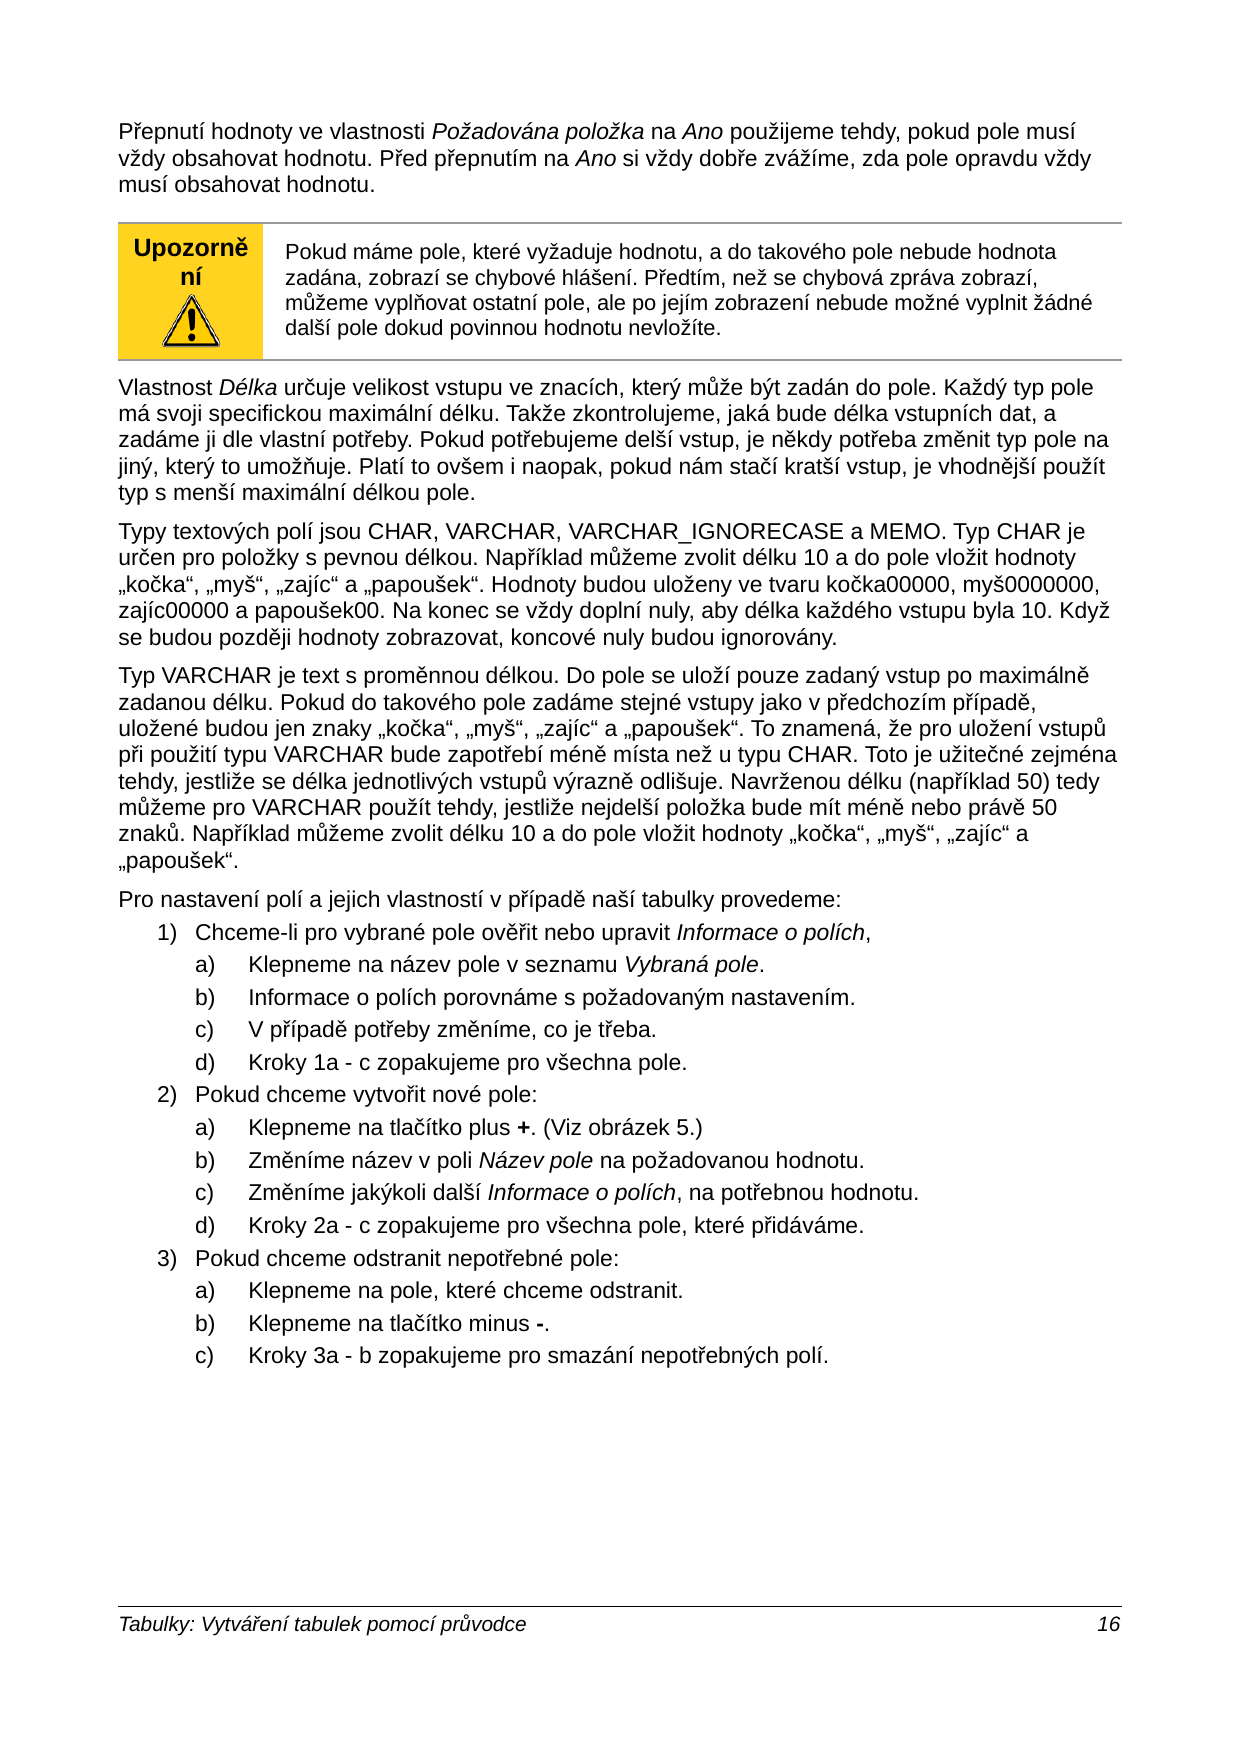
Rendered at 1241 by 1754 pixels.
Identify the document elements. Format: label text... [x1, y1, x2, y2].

text Přepnutí hodnoty ve vlastnosti Požadována položka na Ano použijeme tehdy, pokud pole musí vždy obsahovat hodnotu. Před přepnutím na Ano si vždy dobře zvážíme, zda pole opravdu vždy musí obsahovat hodnotu. [118, 118, 1122, 197]
list Klepneme na tlačítko minus -. [195, 1310, 1122, 1336]
list Klepneme na název pole v seznamu Vybraná pole. [195, 951, 1122, 977]
text Vlastnost Délka určuje velikost vstupu ve znacích, který může být zadán do pole. Každý typ pole má svoji specifickou maximální délku. Takže zkontrolujeme, jaká bude délka vstupních dat, a zadáme ji dle vlastní potřeby. Pokud potřebujeme delší vstup, je někdy potřeba změnit typ pole na jiný, který to umožňuje. Platí to ovšem i naopak, pokud nám stačí kratší vstup, je vhodnější použít typ s menší maximální délkou pole. [118, 374, 1122, 506]
table_header Pokud máme pole, které vyžaduje hodnotu, a do takového pole nebude hodnota zadána, zobrazí se chybové hlášení. Předtím, než se chybová zpráva zobrazí, můžeme vyplňovat ostatní pole, ale po jejím zobrazení nebude možné vyplnit žádné další pole dokud povinnou hodnotu nevložíte. [264, 224, 1122, 359]
table_header Upozornění [118, 224, 263, 359]
list Kroky 1a - c zopakujeme pro všechna pole. [195, 1049, 1122, 1075]
list Kroky 3a - b zopakujeme pro smazání nepotřebných polí. [195, 1342, 1122, 1369]
list Pokud chceme odstranit nepotřebné pole: [177, 1244, 1122, 1271]
list Klepneme na pole, které chceme odstranit. [195, 1277, 1122, 1303]
list Pokud chceme vytvořit nové pole: [177, 1081, 1122, 1108]
list Kroky 2a - c zopakujeme pro všechna pole, které přidáváme. [195, 1212, 1122, 1238]
list V případě potřeby změníme, co je třeba. [195, 1016, 1122, 1043]
list Změníme název v poli Název pole na požadovanou hodnotu. [195, 1147, 1122, 1173]
list Chceme-li pro vybrané pole ověřit nebo upravit Informace o polích, [177, 918, 1122, 945]
list Informace o polích porovnáme s požadovaným nastavením. [195, 984, 1122, 1010]
list Pro nastavení polí a jejich vlastností v případě naší tabulky provedeme: [118, 886, 1122, 912]
list Změníme jakýkoli další Informace o polích, na potřebnou hodnotu. [195, 1179, 1122, 1206]
text Typy textových polí jsou CHAR, VARCHAR, VARCHAR_IGNORECASE a MEMO. Typ CHAR je určen pro položky s pevnou délkou. Například můžeme zvolit délku 10 a do pole vložit hodnoty „kočka“, „myš“, „zajíc“ a „papoušek“. Hodnoty budou uloženy ve tvaru kočka00000, myš0000000, zajíc00000 a papoušek00. Na konec se vždy doplní nuly, aby délka každého vstupu byla 10. Když se budou později hodnoty zobrazovat, koncové nuly budou ignorovány. [118, 518, 1122, 650]
list Klepneme na tlačítko plus +. (Viz obrázek 5.) [195, 1114, 1122, 1140]
text Typ VARCHAR je text s proměnnou délkou. Do pole se uloží pouze zadaný vstup po maximálně zadanou délku. Pokud do takového pole zadáme stejné vstupy jako v předchozím případě, uložené budou jen znaky „kočka“, „myš“, „zajíc“ a „papoušek“. To znamená, že pro uložení vstupů při použití typu VARCHAR bude zapotřebí méně místa než u typu CHAR. Toto je užitečné zejména tehdy, jestliže se délka jednotlivých vstupů výrazně odlišuje. Navrženou délku (například 50) tedy můžeme pro VARCHAR použít tehdy, jestliže nejdelší položka bude mít méně nebo právě 50 znaků. Například můžeme zvolit délku 10 a do pole vložit hodnoty „kočka“, „myš“, „zajíc“ a „papoušek“. [118, 662, 1122, 873]
picture [158, 290, 224, 351]
